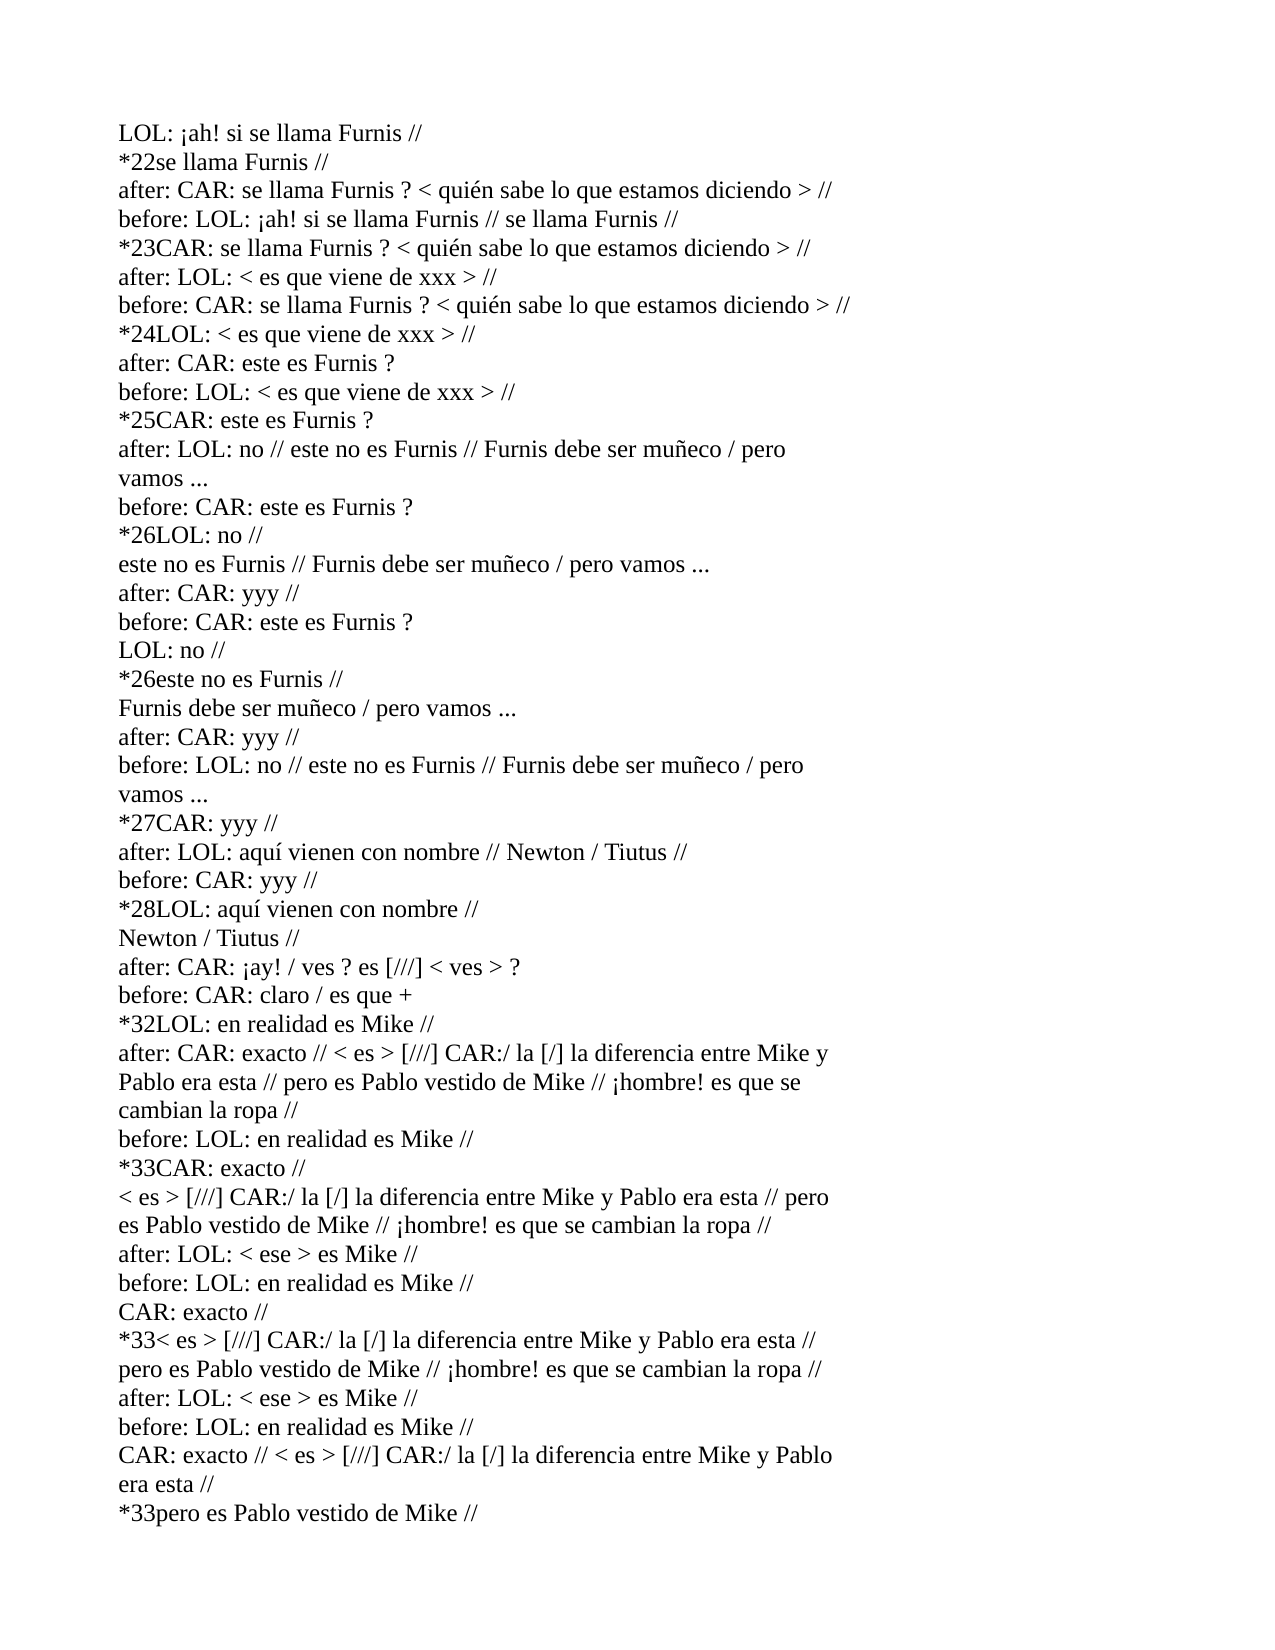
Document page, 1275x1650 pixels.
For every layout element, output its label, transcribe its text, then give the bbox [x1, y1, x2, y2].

text CAR: exacto // < es > [///] CAR:/ la [/] la diferencia entre Mike y Pablo [118, 1441, 1157, 1469]
text vamos ... [118, 463, 1157, 492]
text after: CAR: ¡ay! / ves ? es [///] < ves > ? [118, 952, 1157, 981]
text after: LOL: aquí vienen con nombre // Newton / Tiutus // [118, 837, 1157, 866]
text before: CAR: este es Furnis ? [118, 492, 1157, 521]
text este no es Furnis // Furnis debe ser muñeco / pero vamos ... [118, 549, 1157, 578]
text before: CAR: se llama Furnis ? < quién sabe lo que estamos diciendo > // [118, 291, 1157, 319]
text before: LOL: < es que viene de xxx > // [118, 377, 1157, 406]
text *26este no es Furnis // [118, 664, 1157, 693]
text *23CAR: se llama Furnis ? < quién sabe lo que estamos diciendo > // [118, 233, 1157, 262]
text Newton / Tiutus // [118, 923, 1157, 952]
text *25CAR: este es Furnis ? [118, 406, 1157, 434]
text Furnis debe ser muñeco / pero vamos ... [118, 693, 1157, 722]
text *26LOL: no // [118, 521, 1157, 549]
text es Pablo vestido de Mike // ¡hombre! es que se cambian la ropa // [118, 1211, 1157, 1239]
text after: LOL: < es que viene de xxx > // [118, 262, 1157, 291]
text *24LOL: < es que viene de xxx > // [118, 319, 1157, 348]
text Pablo era esta // pero es Pablo vestido de Mike // ¡hombre! es que se [118, 1067, 1157, 1096]
text CAR: exacto // [118, 1297, 1157, 1326]
text before: CAR: este es Furnis ? [118, 607, 1157, 636]
text vamos ... [118, 779, 1157, 808]
text before: LOL: en realidad es Mike // [118, 1268, 1157, 1297]
text pero es Pablo vestido de Mike // ¡hombre! es que se cambian la ropa // [118, 1354, 1157, 1383]
text after: LOL: < ese > es Mike // [118, 1383, 1157, 1412]
text before: CAR: claro / es que + [118, 981, 1157, 1009]
text after: CAR: este es Furnis ? [118, 348, 1157, 377]
text < es > [///] CAR:/ la [/] la diferencia entre Mike y Pablo era esta // pero [118, 1182, 1157, 1211]
text era esta // [118, 1469, 1157, 1498]
text LOL: ¡ah! si se llama Furnis // [118, 118, 1157, 147]
text *33CAR: exacto // [118, 1153, 1157, 1182]
text before: LOL: en realidad es Mike // [118, 1124, 1157, 1153]
text after: CAR: yyy // [118, 578, 1157, 607]
text after: LOL: < ese > es Mike // [118, 1239, 1157, 1268]
text *28LOL: aquí vienen con nombre // [118, 894, 1157, 923]
text before: LOL: en realidad es Mike // [118, 1412, 1157, 1441]
text before: CAR: yyy // [118, 866, 1157, 894]
text *22se llama Furnis // [118, 147, 1157, 176]
text before: LOL: no // este no es Furnis // Furnis debe ser muñeco / pero [118, 751, 1157, 779]
text LOL: no // [118, 636, 1157, 664]
text *32LOL: en realidad es Mike // [118, 1009, 1157, 1038]
text cambian la ropa // [118, 1096, 1157, 1124]
text after: CAR: exacto // < es > [///] CAR:/ la [/] la diferencia entre Mike y [118, 1038, 1157, 1067]
text *33pero es Pablo vestido de Mike // [118, 1498, 1157, 1527]
text *33< es > [///] CAR:/ la [/] la diferencia entre Mike y Pablo era esta // [118, 1326, 1157, 1354]
text after: CAR: se llama Furnis ? < quién sabe lo que estamos diciendo > // [118, 176, 1157, 204]
text *27CAR: yyy // [118, 808, 1157, 837]
text before: LOL: ¡ah! si se llama Furnis // se llama Furnis // [118, 204, 1157, 233]
text after: CAR: yyy // [118, 722, 1157, 751]
text after: LOL: no // este no es Furnis // Furnis debe ser muñeco / pero [118, 434, 1157, 463]
